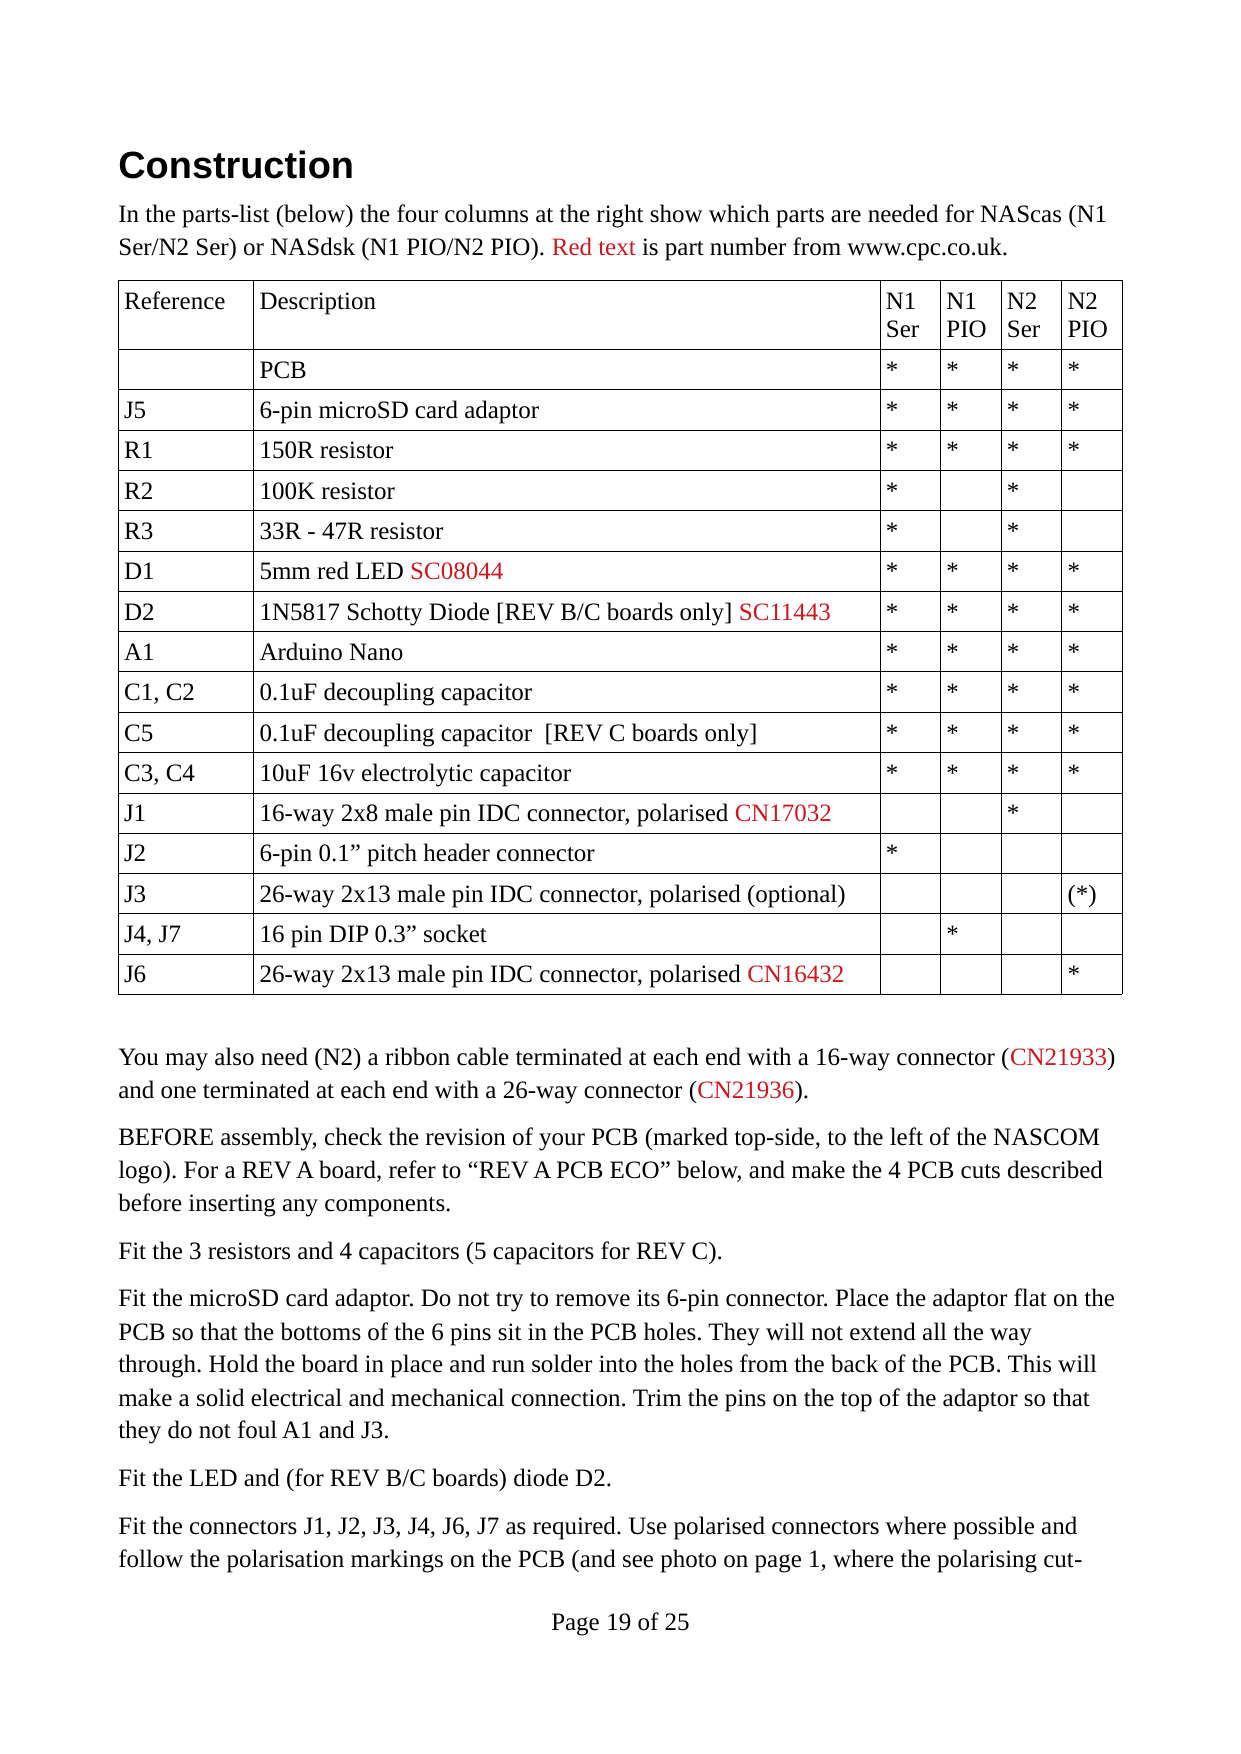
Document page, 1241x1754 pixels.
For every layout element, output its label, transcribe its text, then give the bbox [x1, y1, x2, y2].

table_cell C3, C4 [119, 753, 253, 792]
table_header Description [254, 281, 880, 349]
table_cell C1, C2 [119, 672, 253, 712]
table_cell R2 [119, 471, 253, 510]
table_header N2 Ser [1002, 281, 1061, 349]
text Fit the 3 resistors and 4 capacitors (5 capacitors for REV C). [118, 1236, 1122, 1265]
table_cell * [941, 753, 1001, 792]
table_cell 10uF 16v electrolytic capacitor [254, 753, 880, 792]
table_cell J4, J7 [119, 914, 253, 954]
table_cell * [1002, 431, 1061, 470]
table_cell J2 [119, 834, 253, 873]
table_cell [941, 874, 1001, 913]
table_cell * [881, 753, 940, 792]
table_cell J3 [119, 874, 253, 913]
table_cell * [881, 632, 940, 671]
table_cell [1062, 914, 1122, 954]
table_cell * [881, 834, 940, 873]
table_cell [881, 914, 940, 954]
table_cell * [1062, 431, 1122, 470]
table_cell J1 [119, 794, 253, 833]
table_cell 26-way 2x13 male pin IDC connector, polarised (optional) [254, 874, 880, 913]
table_cell J5 [119, 390, 253, 429]
table_cell 100K resistor [254, 471, 880, 510]
table_cell [1062, 834, 1122, 873]
table_cell [1062, 794, 1122, 833]
table_cell * [941, 350, 1001, 389]
table_cell 1N5817 Schotty Diode [REV B/C boards only] SC11443 [254, 592, 880, 631]
text Fit the LED and (for REV B/C boards) diode D2. [118, 1463, 1122, 1492]
text Fit the connectors J1, J2, J3, J4, J6, J7 as required. Use polarised connectors where possible and follow the polarisation markings on the PCB (and see photo on page 1, where the polarising cut- [118, 1511, 1122, 1573]
table_cell [881, 874, 940, 913]
table_cell [1002, 914, 1061, 954]
table_cell * [881, 350, 940, 389]
table_cell * [941, 632, 1001, 671]
table_cell * [881, 672, 940, 712]
table_cell 0.1uF decoupling capacitor [REV C boards only] [254, 713, 880, 752]
table_cell [1062, 471, 1122, 510]
table_cell Arduino Nano [254, 632, 880, 671]
table_cell * [1062, 390, 1122, 429]
text BEFORE assembly, check the revision of your PCB (marked top-side, to the left of the NASCOM logo). For a REV A board, refer to “REV A PCB ECO” below, and make the 4 PCB cuts described before inserting any components. [118, 1122, 1122, 1217]
table_cell * [941, 592, 1001, 631]
table_cell * [941, 431, 1001, 470]
table_cell * [1002, 471, 1061, 510]
table_cell * [1062, 713, 1122, 752]
table_cell 16-way 2x8 male pin IDC connector, polarised CN17032 [254, 794, 880, 833]
table_cell C5 [119, 713, 253, 752]
table_cell * [881, 431, 940, 470]
table_cell A1 [119, 632, 253, 671]
table_cell [941, 955, 1001, 994]
table_cell * [881, 511, 940, 551]
table_cell * [1002, 511, 1061, 551]
table_cell * [1002, 350, 1061, 389]
table_header N2 PIO [1062, 281, 1122, 349]
table_cell 6-pin microSD card adaptor [254, 390, 880, 429]
table_cell (*) [1062, 874, 1122, 913]
table_cell * [1062, 552, 1122, 591]
table_cell * [1062, 753, 1122, 792]
table_header N1 PIO [941, 281, 1001, 349]
table_cell * [1002, 753, 1061, 792]
table_cell * [1062, 955, 1122, 994]
table_header Reference [119, 281, 253, 349]
table_cell * [881, 390, 940, 429]
table_cell * [941, 390, 1001, 429]
table_cell 33R - 47R resistor [254, 511, 880, 551]
text Fit the microSD card adaptor. Do not try to remove its 6-pin connector. Place the adaptor flat on the PCB so that the bottoms of the 6 pins sit in the PCB holes. They will not extend all the way through. Hold the board in place and run solder into the holes from the back of the PCB. This will make a solid electrical and mechanical connection. Trim the pins on the top of the adaptor so that they do not foul A1 and J3. [118, 1283, 1122, 1444]
table_cell [941, 834, 1001, 873]
table_cell * [941, 713, 1001, 752]
table_cell 5mm red LED SC08044 [254, 552, 880, 591]
table_cell D1 [119, 552, 253, 591]
table_cell PCB [254, 350, 880, 389]
table_cell * [1002, 713, 1061, 752]
table_cell * [1002, 632, 1061, 671]
table_cell [1002, 874, 1061, 913]
table_cell J6 [119, 955, 253, 994]
table_cell [881, 794, 940, 833]
subtitle Construction [118, 143, 1122, 187]
table_cell [1062, 511, 1122, 551]
table_cell [941, 511, 1001, 551]
table_cell [881, 955, 940, 994]
table_cell * [1062, 672, 1122, 712]
table_cell [119, 350, 253, 389]
table_cell R1 [119, 431, 253, 470]
table_cell 26-way 2x13 male pin IDC connector, polarised CN16432 [254, 955, 880, 994]
text In the parts-list (below) the four columns at the right show which parts are needed for NAScas (N1 Ser/N2 Ser) or NASdsk (N1 PIO/N2 PIO). Red text is part number from www.cpc.co.uk. [118, 199, 1122, 261]
table_cell * [1002, 672, 1061, 712]
table_cell * [1002, 552, 1061, 591]
table_header N1 Ser [881, 281, 940, 349]
table_cell * [1002, 794, 1061, 833]
table_cell [1002, 834, 1061, 873]
table_cell 6-pin 0.1” pitch header connector [254, 834, 880, 873]
table_cell [941, 794, 1001, 833]
table_cell [941, 471, 1001, 510]
table_cell 150R resistor [254, 431, 880, 470]
table_cell 0.1uF decoupling capacitor [254, 672, 880, 712]
table_cell * [881, 592, 940, 631]
table_cell * [1062, 632, 1122, 671]
table_cell * [941, 914, 1001, 954]
table_cell * [1002, 592, 1061, 631]
table_cell * [881, 552, 940, 591]
table_cell * [941, 552, 1001, 591]
text You may also need (N2) a ribbon cable terminated at each end with a 16-way connector (CN21933) and one terminated at each end with a 26-way connector (CN21936). [118, 1042, 1122, 1103]
table_cell D2 [119, 592, 253, 631]
table_cell * [941, 672, 1001, 712]
table_cell R3 [119, 511, 253, 551]
table_cell [1002, 955, 1061, 994]
table_cell * [881, 471, 940, 510]
table_cell 16 pin DIP 0.3” socket [254, 914, 880, 954]
table_cell * [881, 713, 940, 752]
table_cell * [1002, 390, 1061, 429]
table_cell * [1062, 350, 1122, 389]
table_cell * [1062, 592, 1122, 631]
